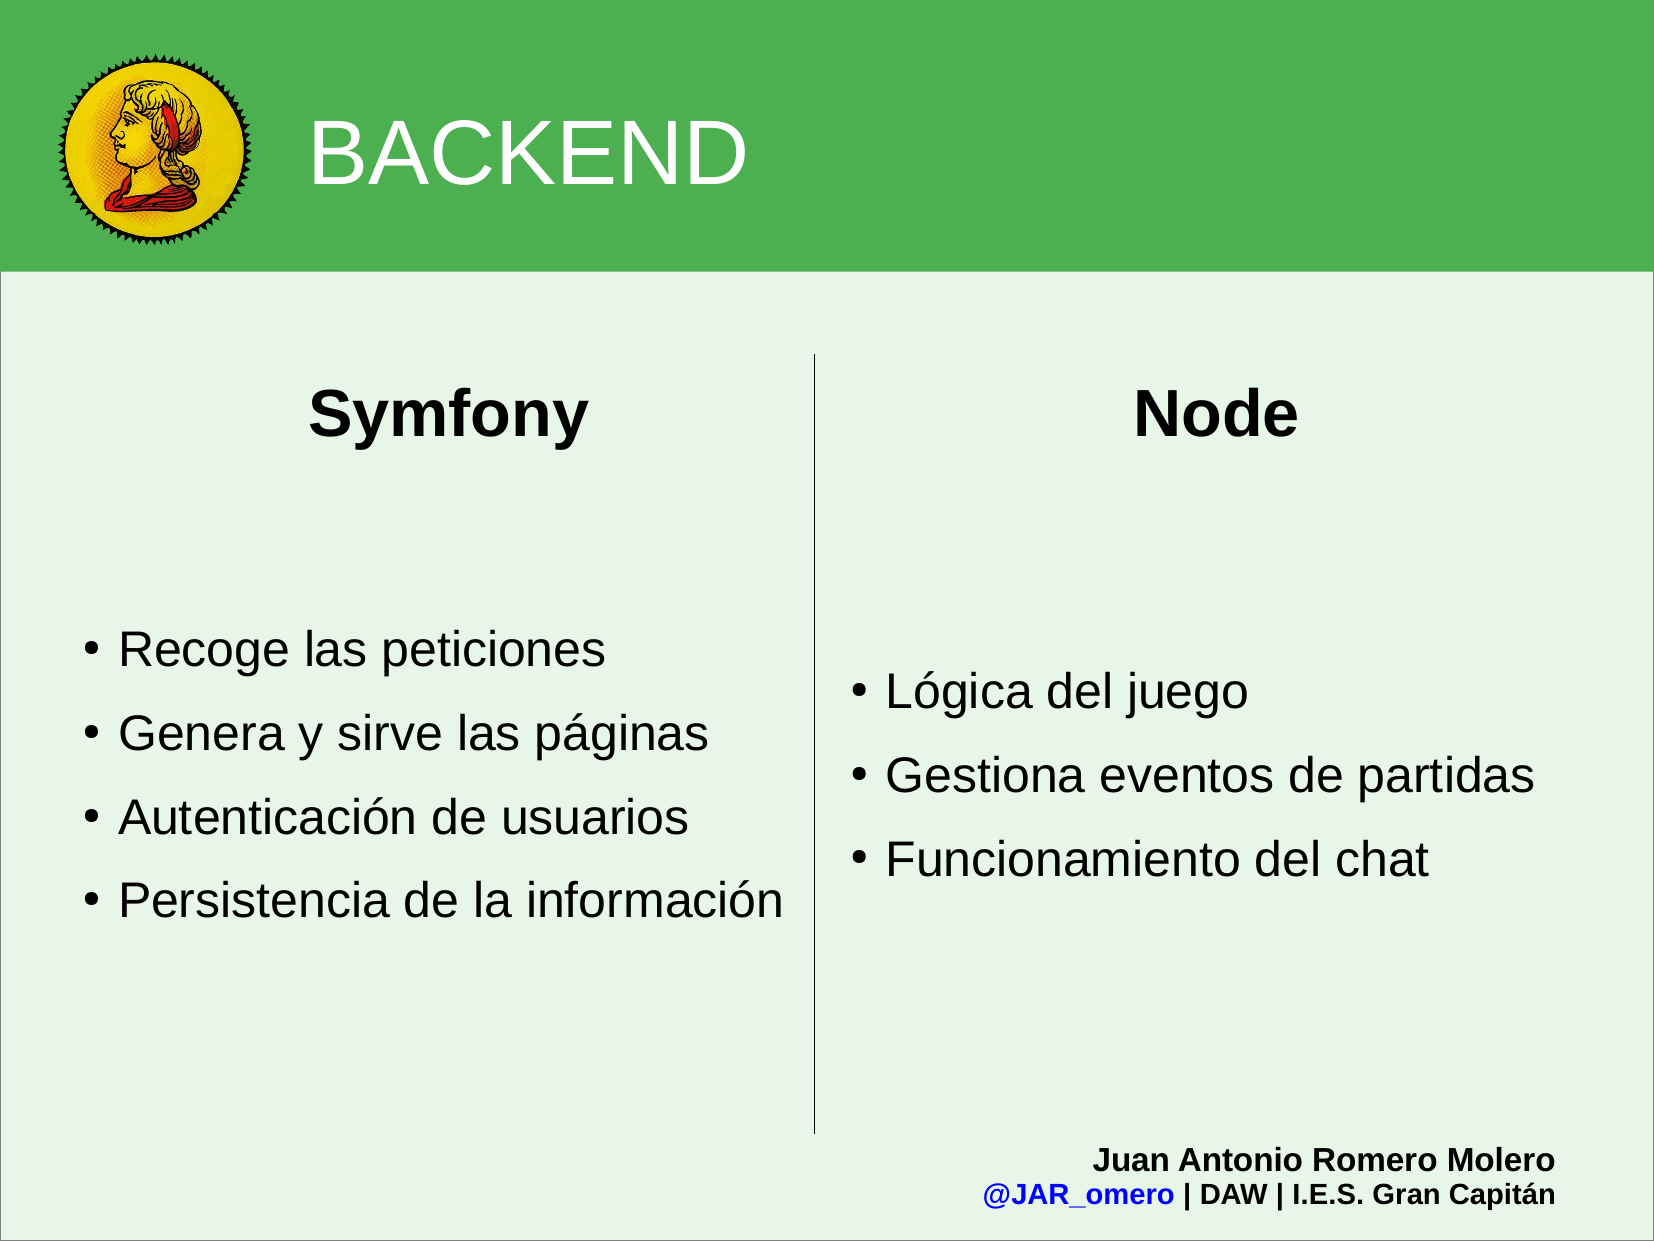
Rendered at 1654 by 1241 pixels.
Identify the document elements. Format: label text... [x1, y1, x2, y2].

title BACKEND [307, 49, 1571, 257]
text_box Lógica del juego Gestiona eventos de partidas Funcionamiento del chat [850, 473, 1583, 1109]
picture [57, 53, 252, 245]
subtitle Recoge las peticiones Genera y sirve las páginas Autenticación de usuarios Persistencia de la información [82, 473, 814, 1109]
text_box Symfony [82, 354, 814, 473]
text_box Juan Antonio Romero Molero @JAR_omero | DAW | I.E.S. Gran Capitán [212, 1133, 1571, 1241]
text_box Node [850, 354, 1583, 473]
